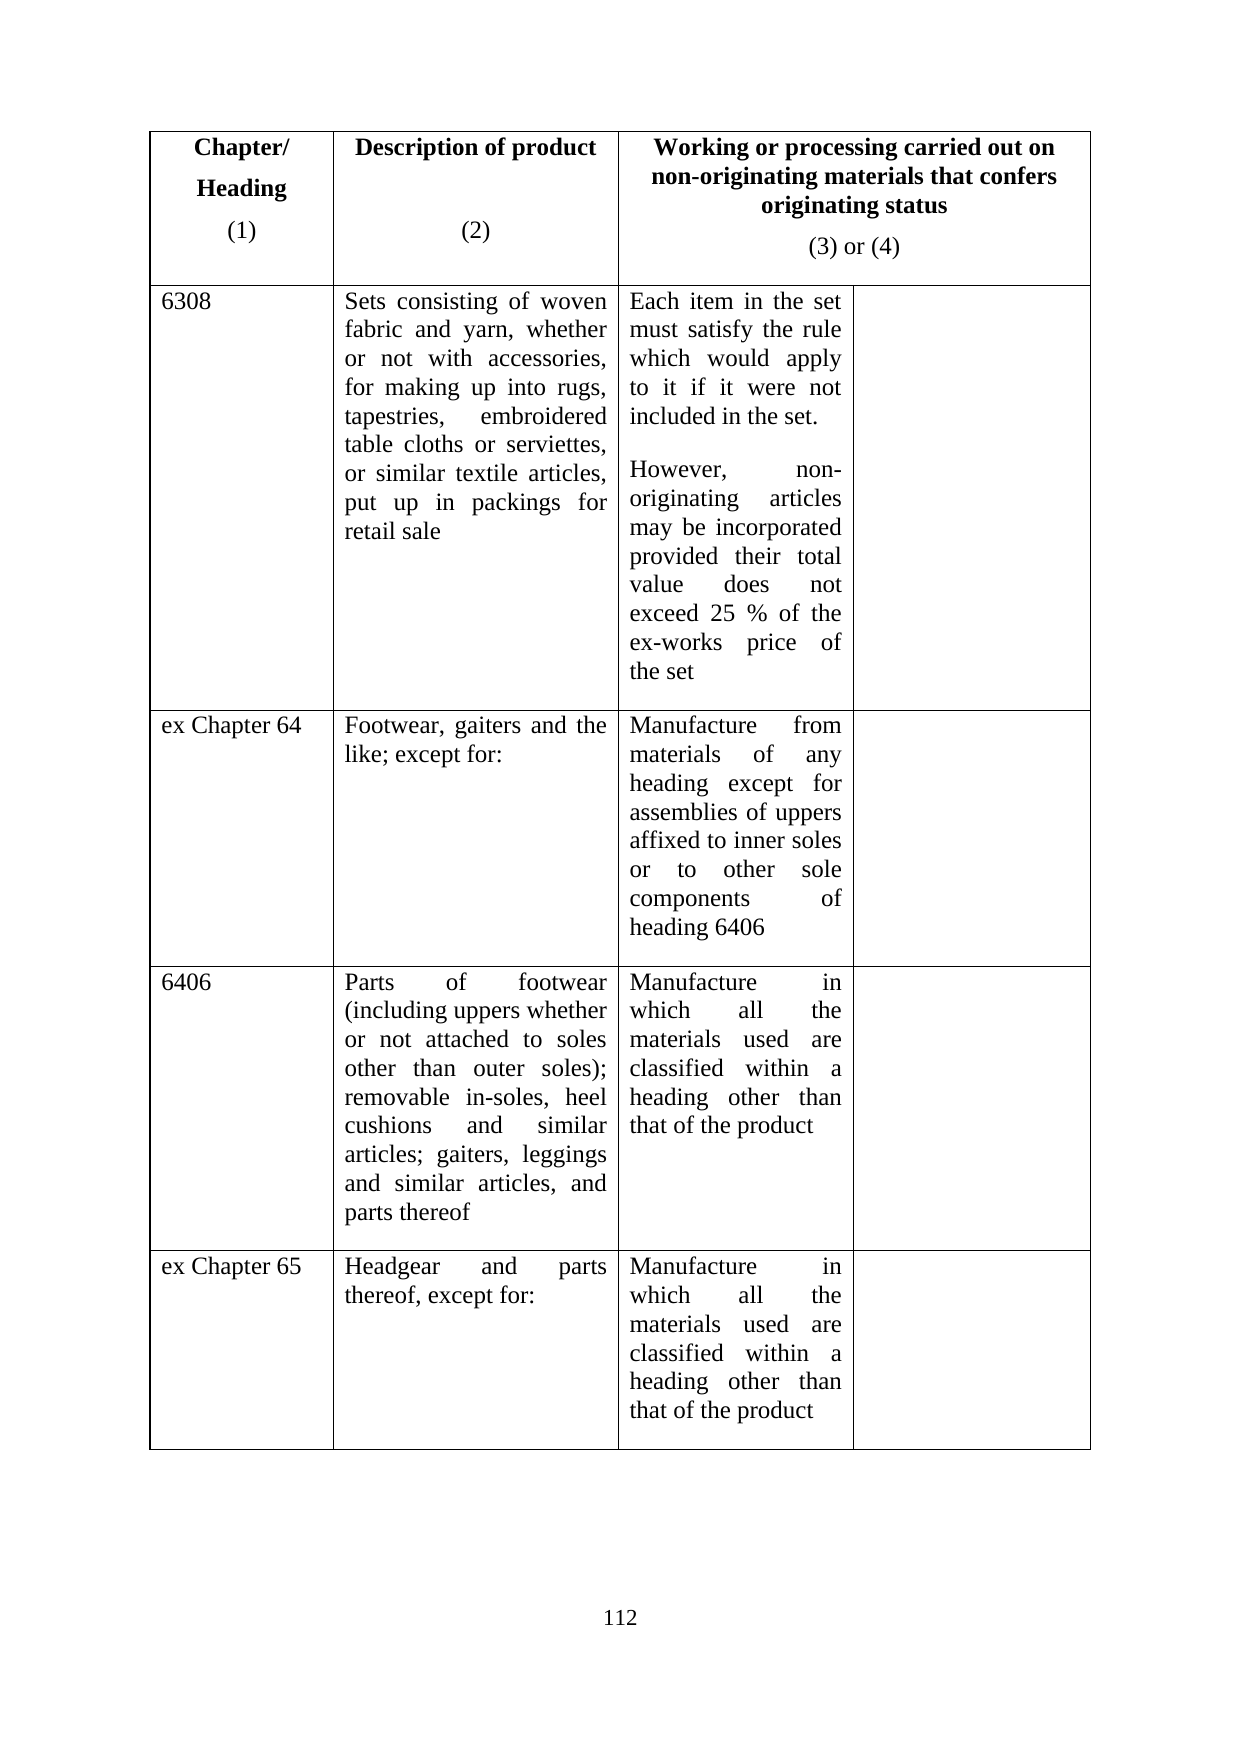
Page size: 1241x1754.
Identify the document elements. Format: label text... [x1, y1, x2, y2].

table_header Description of product (2) [334, 132, 618, 285]
table_cell Headgear and parts thereof, except for: [334, 1251, 618, 1449]
table_cell Each item in the set must satisfy the rule which would apply to it if it were not included in the set. However, non-originating articles may be incorporated provided their total value does not exceed 25 % of the ex-works price of the set [619, 286, 853, 709]
table_cell [854, 711, 1090, 966]
table_cell [854, 286, 1090, 709]
table_cell Sets consisting of woven fabric and yarn, whether or not with accessories, for making up into rugs, tapestries, embroidered table cloths or serviettes, or similar textile articles, put up in packings for retail sale [334, 286, 618, 709]
table_header Working or processing carried out on non-originating materials that confers originating status (3) or (4) [619, 132, 1090, 285]
table_header Chapter/ Heading (1) [151, 132, 333, 285]
table_cell ex Chapter 65 [151, 1251, 333, 1449]
table_cell Manufacture in which all the materials used are classified within a heading other than that of the product [619, 967, 853, 1250]
table_cell Footwear, gaiters and the like; except for: [334, 711, 618, 966]
table_cell 6308 [151, 286, 333, 709]
table_cell Manufacture from materials of any heading except for assemblies of uppers affixed to inner soles or to other sole components of heading 6406 [619, 711, 853, 966]
table_cell Manufacture in which all the materials used are classified within a heading other than that of the product [619, 1251, 853, 1449]
table_cell [854, 967, 1090, 1250]
table_cell ex Chapter 64 [151, 711, 333, 966]
table_cell Parts of footwear (including uppers whether or not attached to soles other than outer soles); removable in-soles, heel cushions and similar articles; gaiters, leggings and similar articles, and parts thereof [334, 967, 618, 1250]
table_cell 6406 [151, 967, 333, 1250]
table_cell [854, 1251, 1090, 1449]
